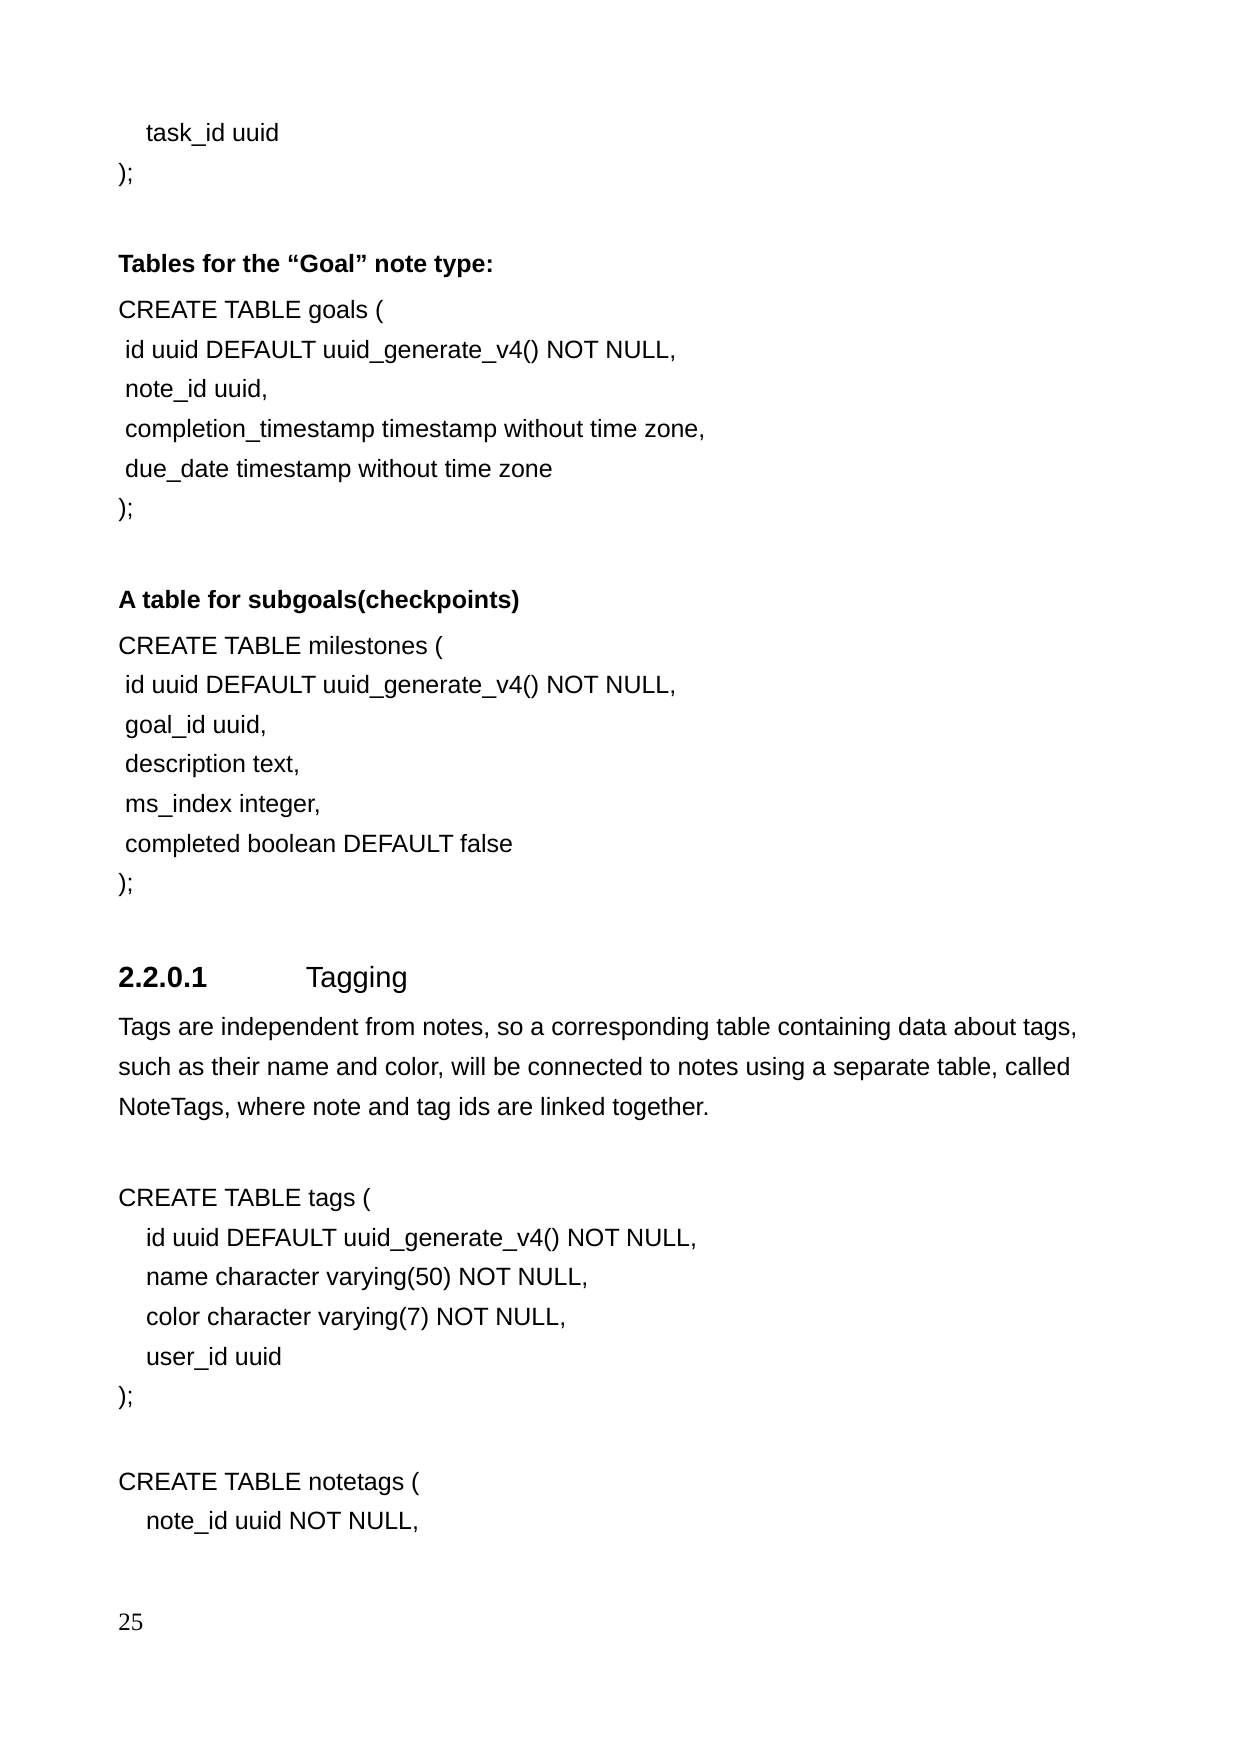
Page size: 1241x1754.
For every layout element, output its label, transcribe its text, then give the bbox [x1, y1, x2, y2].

list CREATE TABLE goals ( id uuid DEFAULT uuid_generate_v4() NOT NULL, note_id uuid, completion_timestamp timestamp without time zone, due_date timestamp without time zone ); [118, 295, 1122, 522]
list CREATE TABLE milestones ( id uuid DEFAULT uuid_generate_v4() NOT NULL, goal_id uuid, description text, ms_index integer, completed boolean DEFAULT false ); [118, 631, 1122, 897]
list Tags are independent from notes, so a corresponding table containing data about tags, such as their name and color, will be connected to notes using a separate table, called NoteTags, where note and tag ids are linked together. [118, 1012, 1122, 1120]
list A table for subgoals(checkpoints) [118, 585, 1122, 613]
text task_id uuid ); [118, 118, 1122, 186]
list Tagging [118, 960, 1122, 993]
text Tables for the “Goal” note type: [118, 249, 1122, 278]
text CREATE TABLE tags ( id uuid DEFAULT uuid_generate_v4() NOT NULL, name character varying(50) NOT NULL, color character varying(7) NOT NULL, user_id uuid ); [118, 1183, 1122, 1449]
text CREATE TABLE notetags ( note_id uuid NOT NULL, [118, 1466, 1122, 1535]
